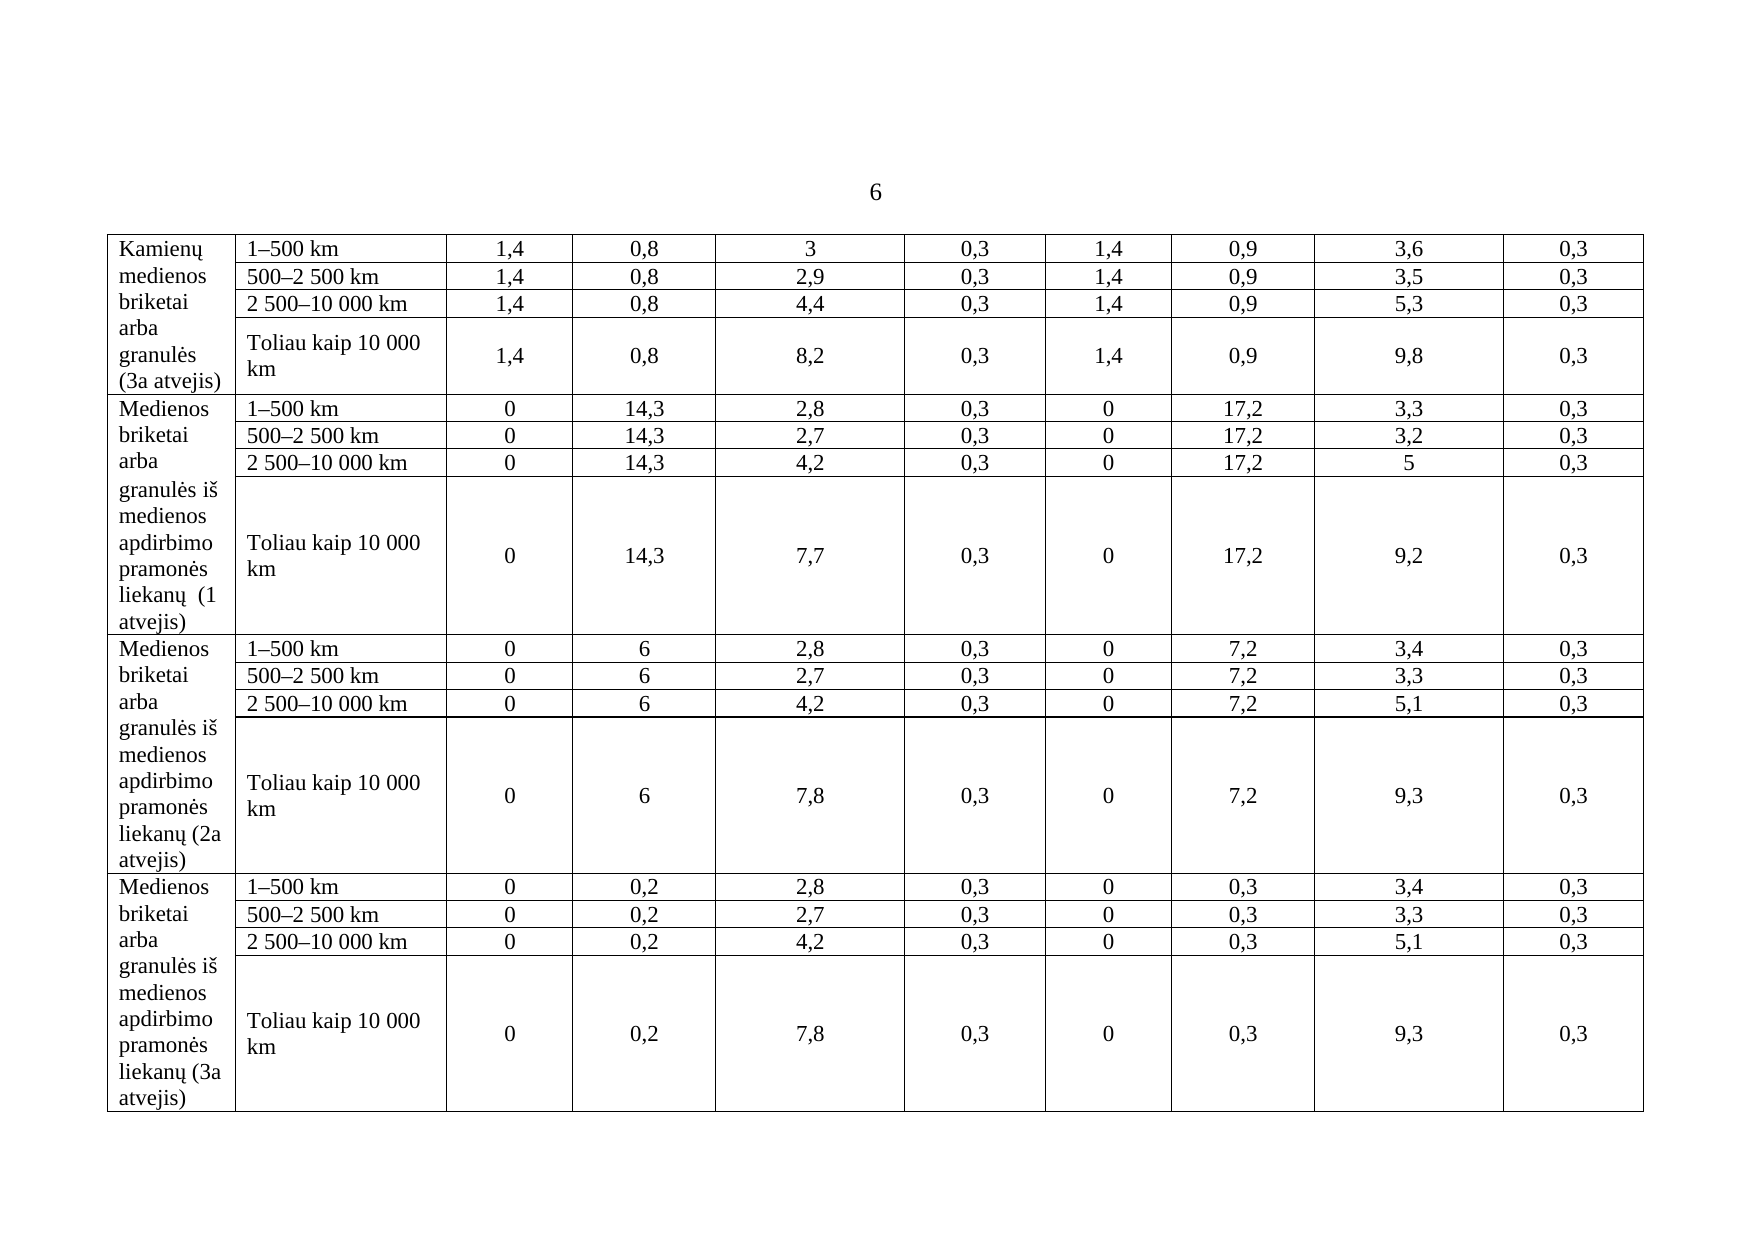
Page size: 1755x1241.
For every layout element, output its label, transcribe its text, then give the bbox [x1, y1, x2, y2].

table_cell 7,2 [1172, 635, 1314, 662]
table_cell Toliau kaip 10 000 km [236, 956, 446, 1111]
table_cell 7,2 [1172, 690, 1314, 716]
table_cell 0 [1046, 901, 1171, 927]
table_cell 0,3 [905, 449, 1045, 476]
table_cell 0,8 [573, 235, 715, 262]
table_cell Medienos briketai arba granulės iš medienos apdirbimo pramonės liekanų (2a atvejis) [108, 635, 235, 872]
table_cell 6 [573, 690, 715, 716]
table_cell 5,3 [1315, 290, 1503, 317]
table_cell 0,3 [905, 901, 1045, 927]
table_cell 17,2 [1172, 477, 1314, 634]
table_cell 0,2 [573, 956, 715, 1111]
table_cell 1,4 [1046, 263, 1171, 289]
table_cell 0,3 [1504, 395, 1643, 421]
table_cell 0,3 [905, 235, 1045, 262]
table_cell 2,7 [716, 422, 904, 448]
table_cell 3 [716, 235, 904, 262]
table_cell 0,3 [905, 635, 1045, 662]
table_cell 0 [447, 449, 572, 476]
table_cell 0,3 [1172, 928, 1314, 954]
table_cell 2,8 [716, 635, 904, 662]
table_cell 2 500–10 000 km [236, 928, 446, 954]
table_cell 0,3 [905, 956, 1045, 1111]
table_cell 1,4 [447, 318, 572, 393]
table_cell 0,3 [1504, 318, 1643, 393]
table_cell 6 [573, 635, 715, 662]
table_cell 3,3 [1315, 395, 1503, 421]
table_cell 7,8 [716, 718, 904, 872]
table_cell 5 [1315, 449, 1503, 476]
table_cell 2 500–10 000 km [236, 449, 446, 476]
table_cell 1–500 km [236, 874, 446, 900]
table_cell 6 [573, 663, 715, 689]
table_cell 0 [447, 901, 572, 927]
table_cell Kamienų medienos briketai arba granulės (3a atvejis) [108, 235, 235, 393]
table_cell 14,3 [573, 422, 715, 448]
table_cell 0,3 [905, 290, 1045, 317]
table_cell 0,3 [905, 690, 1045, 716]
table_cell 17,2 [1172, 395, 1314, 421]
table_cell 0,3 [905, 718, 1045, 872]
table_cell 3,5 [1315, 263, 1503, 289]
table_cell 0,3 [905, 928, 1045, 954]
table_cell 0,3 [905, 318, 1045, 393]
table_cell 2,7 [716, 663, 904, 689]
table_cell 2,8 [716, 874, 904, 900]
table_cell 9,3 [1315, 956, 1503, 1111]
table_cell 0,3 [1504, 422, 1643, 448]
table_cell 0,3 [905, 422, 1045, 448]
table_cell 500–2 500 km [236, 663, 446, 689]
table_cell 9,8 [1315, 318, 1503, 393]
table_cell 5,1 [1315, 928, 1503, 954]
table_cell 1,4 [1046, 318, 1171, 393]
table_cell 0,3 [1504, 635, 1643, 662]
table_cell 9,2 [1315, 477, 1503, 634]
table_cell 17,2 [1172, 422, 1314, 448]
table_cell 0 [1046, 422, 1171, 448]
table_cell 0,3 [1172, 901, 1314, 927]
table_cell 2,7 [716, 901, 904, 927]
table_cell 4,4 [716, 290, 904, 317]
table_cell 3,3 [1315, 663, 1503, 689]
table_cell 0,9 [1172, 235, 1314, 262]
table_cell 0,3 [905, 663, 1045, 689]
table_cell 0,3 [1504, 901, 1643, 927]
table_cell 0,3 [1504, 290, 1643, 317]
table_cell 3,4 [1315, 874, 1503, 900]
table_cell 0,3 [905, 263, 1045, 289]
table_cell 0 [1046, 928, 1171, 954]
table_cell 1–500 km [236, 235, 446, 262]
table_cell 2,8 [716, 395, 904, 421]
table_cell 0,8 [573, 290, 715, 317]
table_cell 14,3 [573, 477, 715, 634]
table_cell 0 [447, 874, 572, 900]
table_cell 0,3 [905, 874, 1045, 900]
table_cell 0,3 [1172, 956, 1314, 1111]
table_cell Toliau kaip 10 000 km [236, 718, 446, 872]
table_cell 2 500–10 000 km [236, 690, 446, 716]
table_cell 0,8 [573, 318, 715, 393]
table_cell 0 [1046, 477, 1171, 634]
table_cell 0 [1046, 395, 1171, 421]
table_cell 0 [447, 663, 572, 689]
table_cell 0 [1046, 874, 1171, 900]
table_cell 0 [1046, 956, 1171, 1111]
table_cell 0 [447, 928, 572, 954]
table_cell 4,2 [716, 690, 904, 716]
table_cell 0 [447, 718, 572, 872]
table_cell 17,2 [1172, 449, 1314, 476]
table_cell 2,9 [716, 263, 904, 289]
table_cell 1–500 km [236, 395, 446, 421]
table_cell 0,3 [1504, 956, 1643, 1111]
table_cell 1,4 [447, 290, 572, 317]
table_cell 7,2 [1172, 663, 1314, 689]
table_cell 8,2 [716, 318, 904, 393]
table_cell 0 [1046, 635, 1171, 662]
table_cell 0,9 [1172, 290, 1314, 317]
table_cell 0,3 [1504, 449, 1643, 476]
table_cell 7,2 [1172, 718, 1314, 872]
table_cell 0,9 [1172, 263, 1314, 289]
table_cell 7,8 [716, 956, 904, 1111]
table_cell 9,3 [1315, 718, 1503, 872]
table_cell 1,4 [447, 263, 572, 289]
table_cell 0,2 [573, 874, 715, 900]
table_cell 0,2 [573, 901, 715, 927]
table_cell 6 [573, 718, 715, 872]
table_cell 1,4 [1046, 290, 1171, 317]
table_cell 3,6 [1315, 235, 1503, 262]
table_cell Toliau kaip 10 000 km [236, 318, 446, 393]
table_cell 1–500 km [236, 635, 446, 662]
table_cell 0,3 [1504, 663, 1643, 689]
table_cell 1,4 [1046, 235, 1171, 262]
table_cell 14,3 [573, 395, 715, 421]
table_cell 0,3 [1504, 718, 1643, 872]
table_cell 1,4 [447, 235, 572, 262]
table_cell 0,2 [573, 928, 715, 954]
table_cell 0 [447, 477, 572, 634]
table_cell 0 [447, 422, 572, 448]
table_cell 0,3 [1504, 928, 1643, 954]
table_cell 0,3 [1504, 690, 1643, 716]
table_cell 5,1 [1315, 690, 1503, 716]
table_cell 0,3 [1172, 874, 1314, 900]
table_cell 3,3 [1315, 901, 1503, 927]
table_cell 0 [1046, 718, 1171, 872]
table_cell 2 500–10 000 km [236, 290, 446, 317]
table_cell 14,3 [573, 449, 715, 476]
table_cell 3,2 [1315, 422, 1503, 448]
table_cell 0 [1046, 449, 1171, 476]
table_cell 0,3 [905, 395, 1045, 421]
table_cell 500–2 500 km [236, 263, 446, 289]
table_cell 0,9 [1172, 318, 1314, 393]
table_cell 0 [1046, 690, 1171, 716]
table_cell 0 [1046, 663, 1171, 689]
table_cell 3,4 [1315, 635, 1503, 662]
table_cell 0,3 [1504, 263, 1643, 289]
table_cell 0,3 [1504, 235, 1643, 262]
table_cell 500–2 500 km [236, 422, 446, 448]
table_cell Toliau kaip 10 000 km [236, 477, 446, 634]
table_cell 500–2 500 km [236, 901, 446, 927]
table_cell 0,3 [905, 477, 1045, 634]
table_cell 0 [447, 956, 572, 1111]
table_cell 7,7 [716, 477, 904, 634]
table_cell 0 [447, 690, 572, 716]
table_cell 0 [447, 395, 572, 421]
table_cell Medienos briketai arba granulės iš medienos apdirbimo pramonės liekanų (3a atvejis) [108, 874, 235, 1111]
table_cell 4,2 [716, 928, 904, 954]
table_cell 0 [447, 635, 572, 662]
table_cell 0,3 [1504, 874, 1643, 900]
table_cell Medienos briketai arba granulės iš medienos apdirbimo pramonės liekanų (1 atvejis) [108, 395, 235, 634]
table_cell 4,2 [716, 449, 904, 476]
table_cell 0,3 [1504, 477, 1643, 634]
table_cell 0,8 [573, 263, 715, 289]
